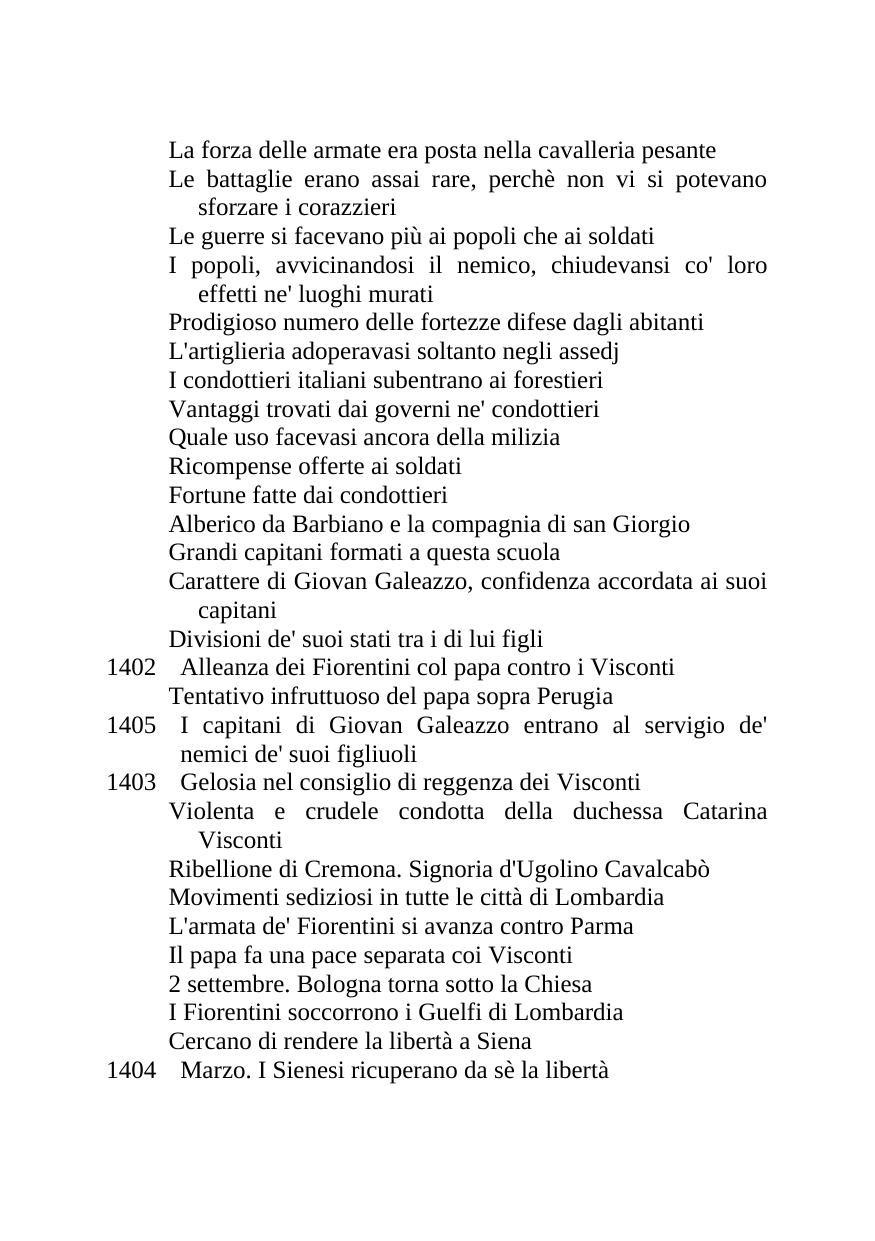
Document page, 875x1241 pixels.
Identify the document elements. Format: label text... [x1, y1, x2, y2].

text Ribellione di Cremona. Signoria d'Ugolino Cavalcabò [168, 854, 768, 882]
text I popoli, avvicinandosi il nemico, chiudevansi co' loro effetti ne' luoghi murati [168, 250, 768, 307]
text Alberico da Barbiano e la compagnia di san Giorgio [168, 509, 768, 537]
text Le battaglie erano assai rare, perchè non vi si potevano sforzare i corazzieri [168, 164, 768, 221]
text 1402 Alleanza dei Fiorentini col papa contro i Visconti [106, 652, 768, 681]
text Quale uso facevasi ancora della milizia [168, 422, 768, 451]
text Cercano di rendere la libertà a Siena [168, 1026, 768, 1055]
text Carattere di Giovan Galeazzo, confidenza accordata ai suoi capitani [168, 566, 768, 624]
text L'artiglieria adoperavasi soltanto negli assedj [168, 336, 768, 365]
text Violenta e crudele condotta della duchessa Catarina Visconti [168, 796, 768, 854]
text I condottieri italiani subentrano ai forestieri [168, 365, 768, 394]
text La forza delle armate era posta nella cavalleria pesante [168, 135, 768, 164]
text 1404 Marzo. I Sienesi ricuperano da sè la libertà [106, 1055, 768, 1084]
text 2 settembre. Bologna torna sotto la Chiesa [168, 969, 768, 997]
text Divisioni de' suoi stati tra i di lui figli [168, 624, 768, 652]
text I Fiorentini soccorrono i Guelfi di Lombardia [168, 997, 768, 1026]
text 1403 Gelosia nel consiglio di reggenza dei Visconti [106, 767, 768, 796]
text Grandi capitani formati a questa scuola [168, 537, 768, 566]
text Ricompense offerte ai soldati [168, 451, 768, 480]
text Movimenti sediziosi in tutte le città di Lombardia [168, 882, 768, 911]
text Tentativo infruttuoso del papa sopra Perugia [168, 681, 768, 710]
text Fortune fatte dai condottieri [168, 480, 768, 509]
text Il papa fa una pace separata coi Visconti [168, 940, 768, 969]
text Le guerre si facevano più ai popoli che ai soldati [168, 221, 768, 250]
text Prodigioso numero delle fortezze difese dagli abitanti [168, 307, 768, 336]
text 1405 I capitani di Giovan Galeazzo entrano al servigio de' nemici de' suoi figliuoli [106, 710, 768, 767]
text L'armata de' Fiorentini si avanza contro Parma [168, 911, 768, 940]
text Vantaggi trovati dai governi ne' condottieri [168, 394, 768, 422]
